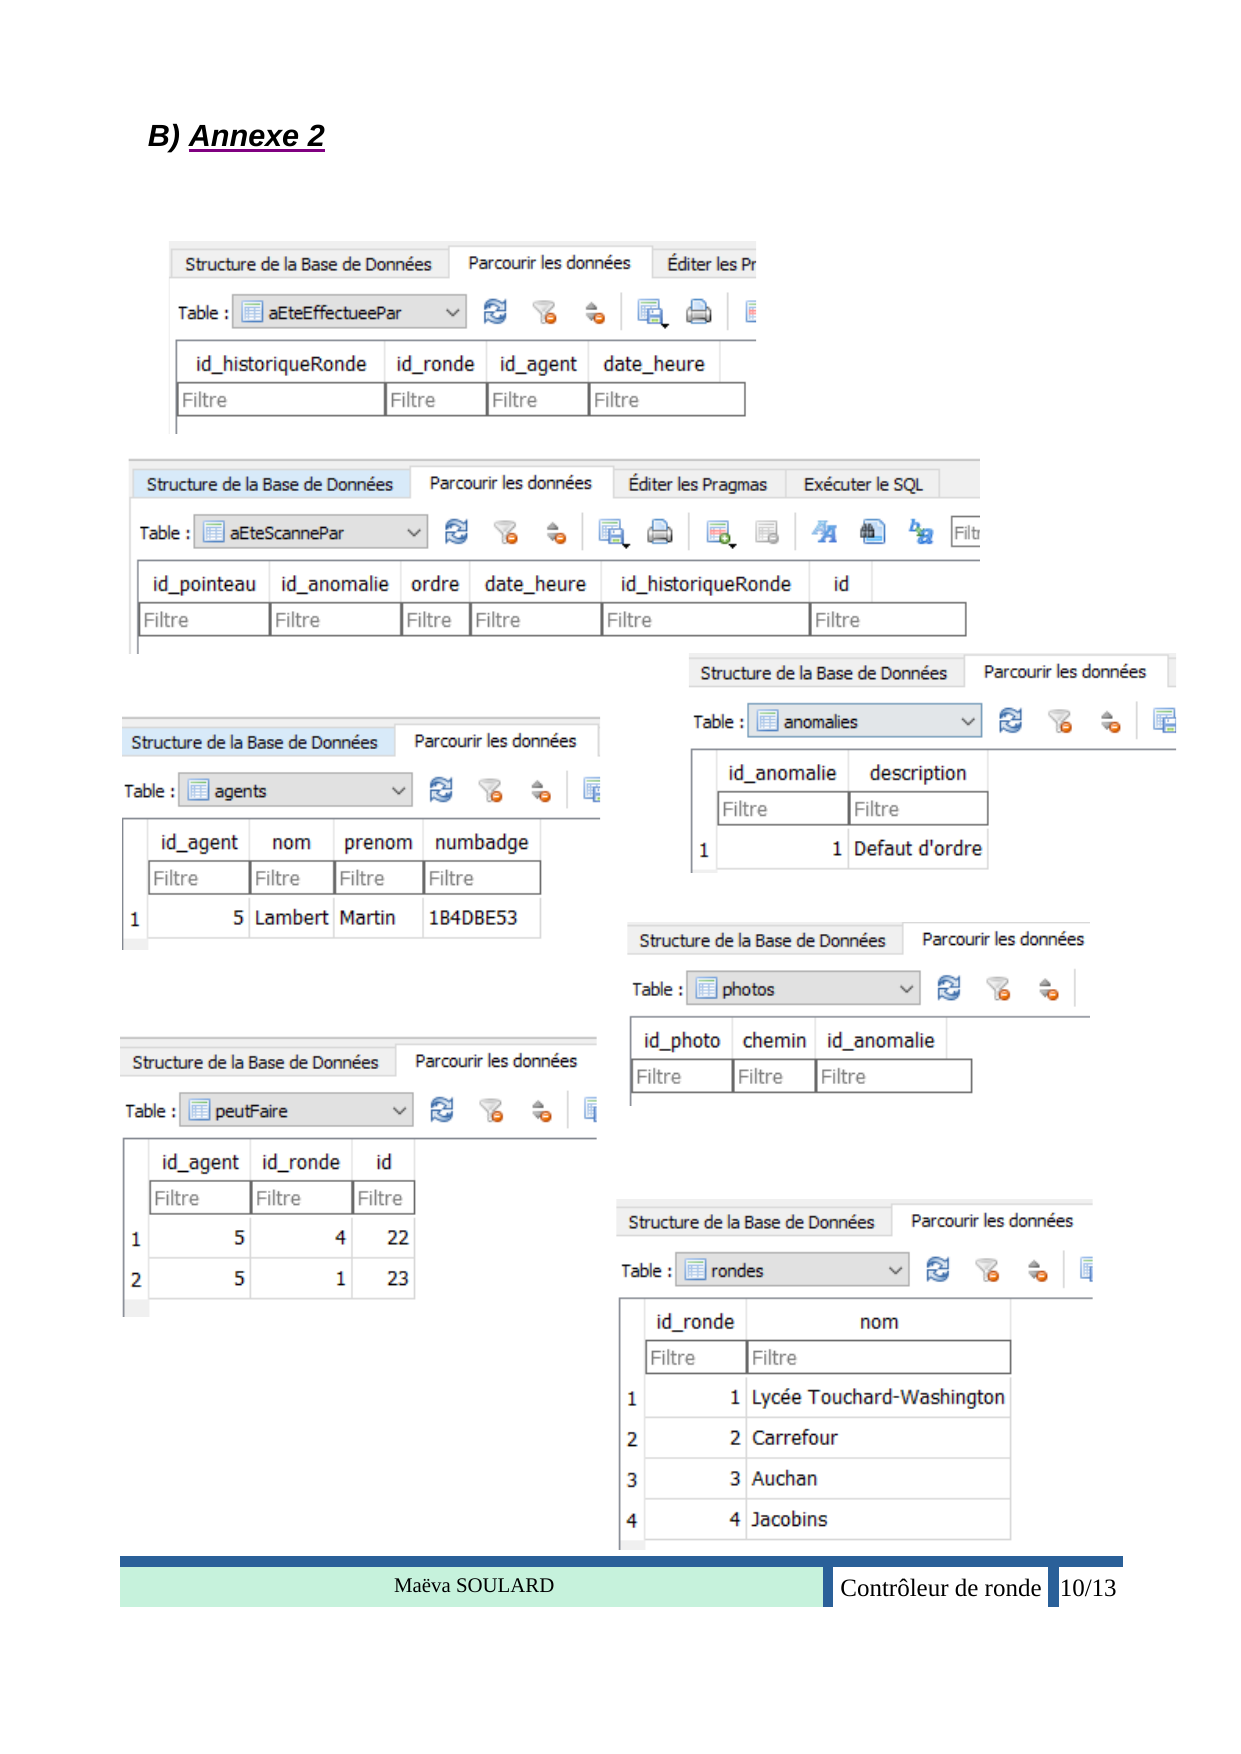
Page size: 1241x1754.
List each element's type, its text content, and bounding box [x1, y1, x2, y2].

picture [616, 1199, 1093, 1550]
picture [168, 241, 757, 434]
picture [120, 1036, 597, 1317]
picture [128, 458, 1177, 873]
picture [627, 922, 1090, 1106]
subtitle Annexe 2 [118, 118, 1122, 153]
picture [122, 716, 601, 950]
